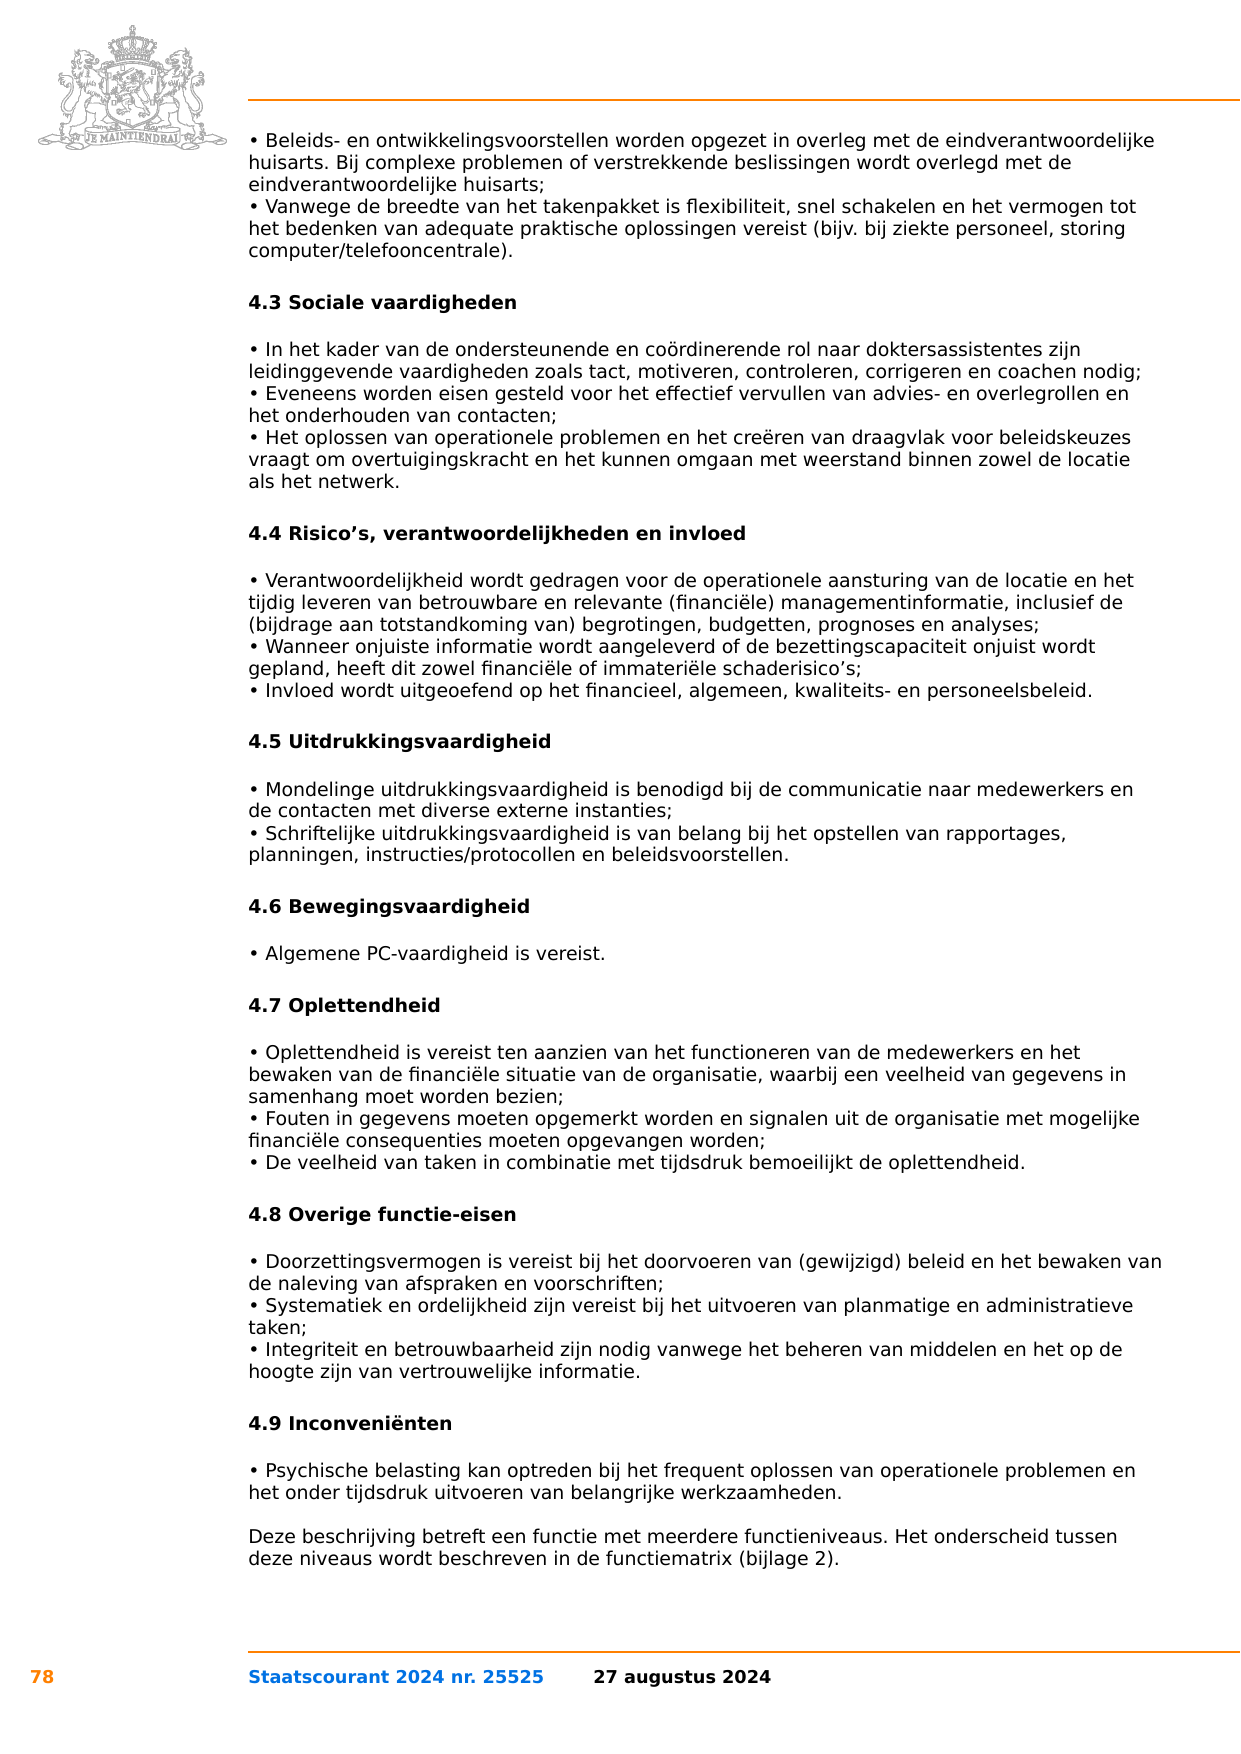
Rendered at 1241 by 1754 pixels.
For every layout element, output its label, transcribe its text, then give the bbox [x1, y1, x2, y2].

text • Integriteit en betrouwbaarheid zijn nodig vanwege het beheren van middelen en het op de hoogte zijn van vertrouwelijke informatie. [248, 1339, 1163, 1383]
text • Eveneens worden eisen gesteld voor het effectief vervullen van advies- en overlegrollen en het onderhouden van contacten; [248, 383, 1163, 427]
text • Beleids- en ontwikkelingsvoorstellen worden opgezet in overleg met de eindverantwoordelijke huisarts. Bij complexe problemen of verstrekkende beslissingen wordt overlegd met de eindverantwoordelijke huisarts; [248, 130, 1163, 196]
text • Oplettendheid is vereist ten aanzien van het functioneren van de medewerkers en het bewaken van de financiële situatie van de organisatie, waarbij een veelheid van gegevens in samenhang moet worden bezien; [248, 1042, 1163, 1108]
subtitle 4.5 Uitdrukkingsvaardigheid [248, 731, 1163, 753]
text • Verantwoordelijkheid wordt gedragen voor de operationele aansturing van de locatie en het tijdig leveren van betrouwbare en relevante (financiële) managementinformatie, inclusief de (bijdrage aan totstandkoming van) begrotingen, budgetten, prognoses en analyses; [248, 569, 1163, 636]
text • Algemene PC-vaardigheid is vereist. [248, 943, 1163, 965]
text • Invloed wordt uitgeoefend op het financieel, algemeen, kwaliteits- en personeelsbeleid. [248, 679, 1163, 701]
text • Systematiek en ordelijkheid zijn vereist bij het uitvoeren van planmatige en administratieve taken; [248, 1295, 1163, 1339]
text • De veelheid van taken in combinatie met tijdsdruk bemoeilijkt de oplettendheid. [248, 1152, 1163, 1174]
text • Wanneer onjuiste informatie wordt aangeleverd of de bezettingscapaciteit onjuist wordt gepland, heeft dit zowel financiële of immateriële schaderisico’s; [248, 636, 1163, 679]
text • In het kader van de ondersteunende en coördinerende rol naar doktersassistentes zijn leidinggevende vaardigheden zoals tact, motiveren, controleren, corrigeren en coachen nodig; [248, 339, 1163, 383]
text • Het oplossen van operationele problemen en het creëren van draagvlak voor beleidskeuzes vraagt om overtuigingskracht en het kunnen omgaan met weerstand binnen zowel de locatie als het netwerk. [248, 427, 1163, 493]
picture [38, 25, 227, 150]
subtitle 4.3 Sociale vaardigheden [248, 292, 1163, 314]
subtitle 4.9 Inconveniënten [248, 1413, 1163, 1435]
subtitle 4.8 Overige functie-eisen [248, 1204, 1163, 1226]
text • Schriftelijke uitdrukkingsvaardigheid is van belang bij het opstellen van rapportages, planningen, instructies/protocollen en beleidsvoorstellen. [248, 822, 1163, 866]
text • Vanwege de breedte van het takenpakket is flexibiliteit, snel schakelen en het vermogen tot het bedenken van adequate praktische oplossingen vereist (bijv. bij ziekte personeel, storing computer/telefooncentrale). [248, 196, 1163, 262]
subtitle 4.6 Bewegingsvaardigheid [248, 896, 1163, 918]
text • Psychische belasting kan optreden bij het frequent oplossen van operationele problemen en het onder tijdsdruk uitvoeren van belangrijke werkzaamheden. [248, 1460, 1163, 1504]
text • Mondelinge uitdrukkingsvaardigheid is benodigd bij de communicatie naar medewerkers en de contacten met diverse externe instanties; [248, 778, 1163, 822]
text • Doorzettingsvermogen is vereist bij het doorvoeren van (gewijzigd) beleid en het bewaken van de naleving van afspraken en voorschriften; [248, 1251, 1163, 1295]
text • Fouten in gegevens moeten opgemerkt worden en signalen uit de organisatie met mogelijke financiële consequenties moeten opgevangen worden; [248, 1108, 1163, 1152]
text Deze beschrijving betreft een functie met meerdere functieniveaus. Het onderscheid tussen deze niveaus wordt beschreven in de functiematrix (bijlage 2). [248, 1526, 1163, 1570]
subtitle 4.4 Risico’s, verantwoordelijkheden en invloed [248, 523, 1163, 544]
subtitle 4.7 Oplettendheid [248, 995, 1163, 1017]
